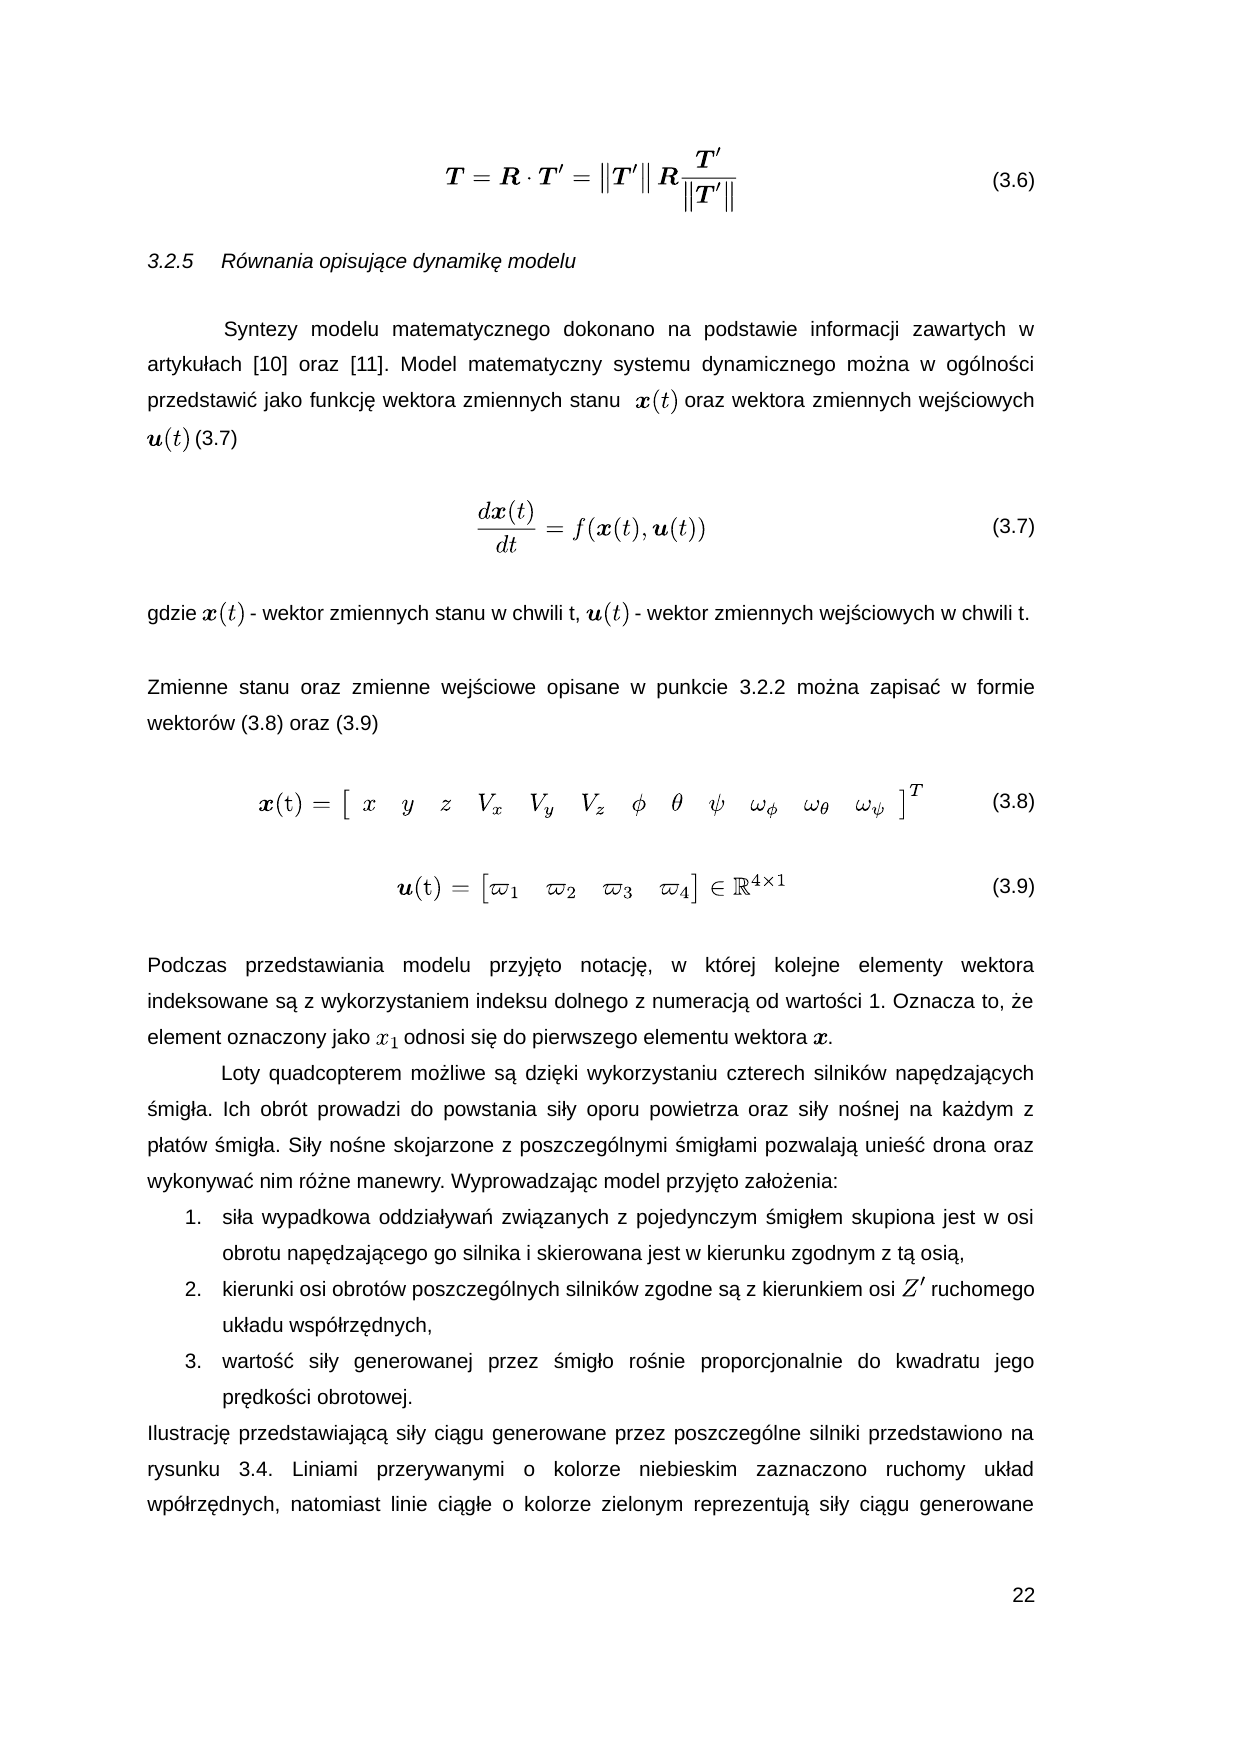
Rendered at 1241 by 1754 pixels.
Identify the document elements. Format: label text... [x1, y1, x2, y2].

text Podczas przedstawiania modelu przyjęto notację, w której kolejne elementy wektora indeksowane są z wykorzystaniem indeksu dolnego z numeracją od wartości 1. Oznacza to, że element oznaczony jako odnosi się do pierwszego elementu wektora . [147, 953, 1035, 1049]
text (3.9) [147, 869, 1035, 903]
subtitle Równania opisujące dynamikę modelu [147, 249, 1035, 273]
list kierunki osi obrotów poszczególnych silników zgodne są z kierunkiem osi ruchomego układu współrzędnych, [184, 1276, 1035, 1337]
text Zmienne stanu oraz zmienne wejściowe opisane w punkcie 3.2.2 można zapisać w formie wektorów (3.8) oraz (3.9) [147, 674, 1035, 734]
list siła wypadkowa oddziaływań związanych z pojedynczym śmigłem skupiona jest w osi obrotu napędzającego go silnika i skierowana jest w kierunku zgodnym z tą osią, [184, 1204, 1035, 1264]
text (3.7) [514, 500, 1035, 553]
text [147, 500, 513, 553]
text gdzie [147, 601, 225, 627]
list wartość siły generowanej przez śmigło rośnie proporcjonalnie do kwadratu jego prędkości obrotowej. [184, 1348, 1035, 1408]
text Ilustrację przedstawiającą siły ciągu generowane przez poszczególne silniki przedstawiono na rysunku 3.4. Liniami przerywanymi o kolorze niebieskim zaznaczono ruchomy układ wpółrzędnych, natomiast linie ciągłe o kolorze zielonym reprezentują siły ciągu generowane [147, 1420, 1035, 1516]
text (3.6) [721, 147, 1035, 212]
text Loty quadcopterem możliwe są dzięki wykorzystaniu czterech silników napędzających śmigła. Ich obrót prowadzi do powstania siły oporu powietrza oraz siły nośnej na każdym z płatów śmigła. Siły nośne skojarzone z poszczególnymi śmigłami pozwalają unieść drona oraz wykonywać nim różne manewry. Wyprowadzając model przyjęto założenia: [147, 1061, 1035, 1193]
text (3.8) [147, 782, 1035, 819]
text [147, 147, 718, 212]
text - wektor zmiennych stanu w chwili t, [239, 601, 610, 627]
text - wektor zmiennych wejściowych w chwili t. [624, 601, 1035, 627]
text Syntezy modelu matematycznego dokonano na podstawie informacji zawartych w artykułach [10] oraz [11]. Model matematyczny systemu dynamicznego można w ogólności przedstawić jako funkcję wektora zmiennych stanu oraz wektora zmiennych wejściowych (3.7) [147, 316, 1035, 452]
